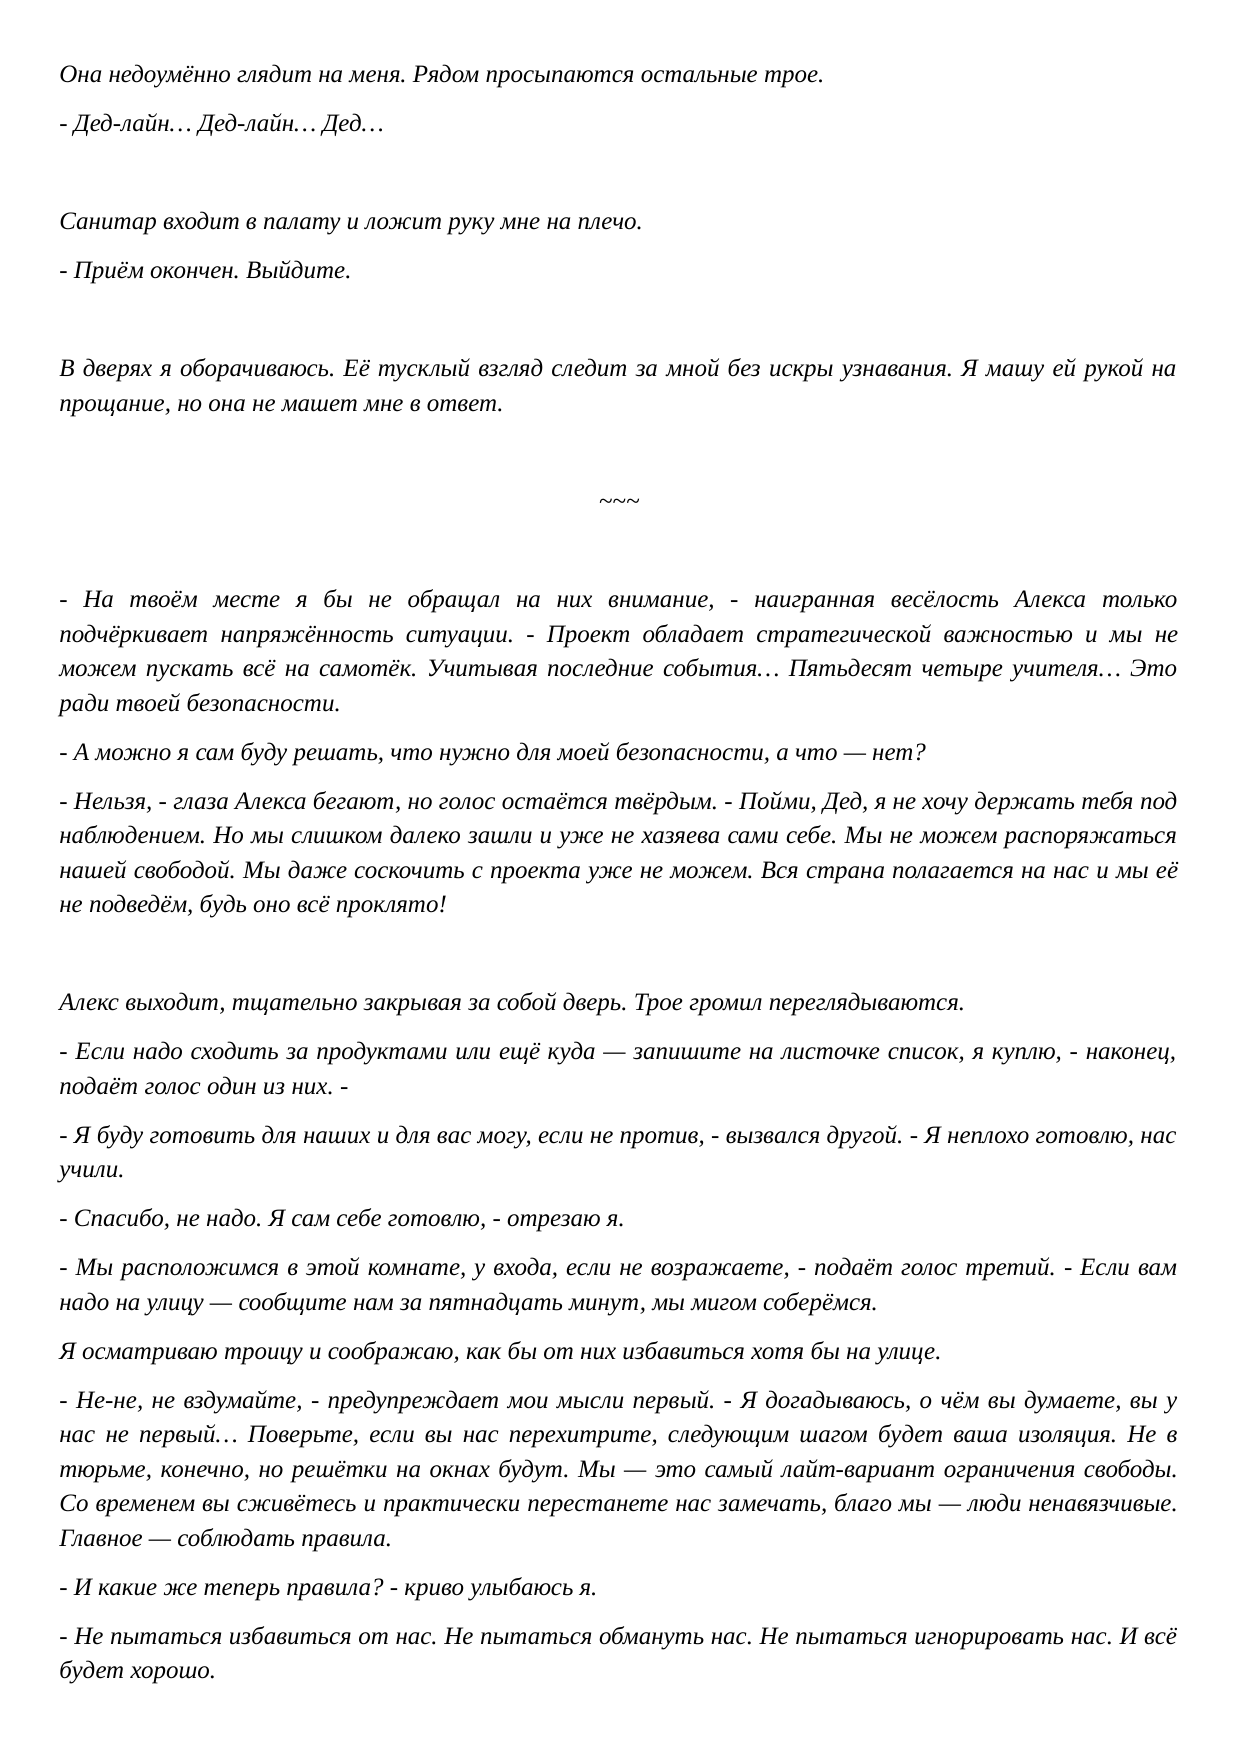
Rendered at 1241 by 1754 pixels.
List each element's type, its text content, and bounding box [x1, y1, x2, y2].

text Алекс выходит, тщательно закрывая за собой дверь. Трое громил переглядываются. [59, 987, 1181, 1016]
text - Не пытаться избавиться от нас. Не пытаться обмануть нас. Не пытаться игнорировать нас. И всё будет хорошо. [59, 1621, 1181, 1684]
text - Я буду готовить для наших и для вас могу, если не против, - вызвался другой. - Я неплохо готовлю, нас учили. [59, 1120, 1181, 1183]
text - Мы расположимся в этой комнате, у входа, если не возражаете, - подаёт голос третий. - Если вам надо на улицу — сообщите нам за пятнадцать минут, мы мигом соберёмся. [59, 1252, 1181, 1316]
text - Нельзя, - глаза Алекса бегают, но голос остаётся твёрдым. - Пойми, Дед, я не хочу держать тебя под наблюдением. Но мы слишком далеко зашли и уже не хазяева сами себе. Мы не можем распоряжаться нашей свободой. Мы даже соскочить с проекта уже не можем. Вся страна полагается на нас и мы её не подведём, будь оно всё проклято! [59, 786, 1181, 918]
text Она недоумённо глядит на меня. Рядом просыпаются остальные трое. [59, 59, 1181, 88]
text - И какие же теперь правила? - криво улыбаюсь я. [59, 1572, 1181, 1601]
text - На твоём месте я бы не обращал на них внимание, - наигранная весёлость Алекса только подчёркивает напряжённость ситуации. - Проект обладает стратегической важностью и мы не можем пускать всё на самотёк. Учитывая последние события… Пятьдесят четыре учителя… Это ради твоей безопасности. [59, 584, 1181, 716]
text - Дед-лайн… Дед-лайн… Дед… [59, 108, 1181, 137]
text Я осматриваю троицу и соображаю, как бы от них избавиться хотя бы на улице. [59, 1336, 1181, 1365]
text - Спасибо, не надо. Я сам себе готовлю, - отрезаю я. [59, 1203, 1181, 1232]
text Санитар входит в палату и ложит руку мне на плечо. [59, 206, 1181, 235]
text В дверях я оборачиваюсь. Её тусклый взгляд следит за мной без искры узнавания. Я машу ей рукой на прощание, но она не машет мне в ответ. [59, 353, 1181, 417]
text ~~~ [59, 486, 1181, 515]
text - Не-не, не вздумайте, - предупреждает мои мысли первый. - Я догадываюсь, о чём вы думаете, вы у нас не первый… Поверьте, если вы нас перехитрите, следующим шагом будет ваша изоляция. Не в тюрьме, конечно, но решётки на окнах будут. Мы — это самый лайт-вариант ограничения свободы. Со временем вы сживётесь и практически перестанете нас замечать, благо мы — люди ненавязчивые. Главное — соблюдать правила. [59, 1385, 1181, 1552]
text - Если надо сходить за продуктами или ещё куда — запишите на листочке список, я куплю, - наконец, подаёт голос один из них. - [59, 1036, 1181, 1099]
text - Приём окончен. Выйдите. [59, 255, 1181, 284]
text - А можно я сам буду решать, что нужно для моей безопасности, а что — нет? [59, 737, 1181, 765]
